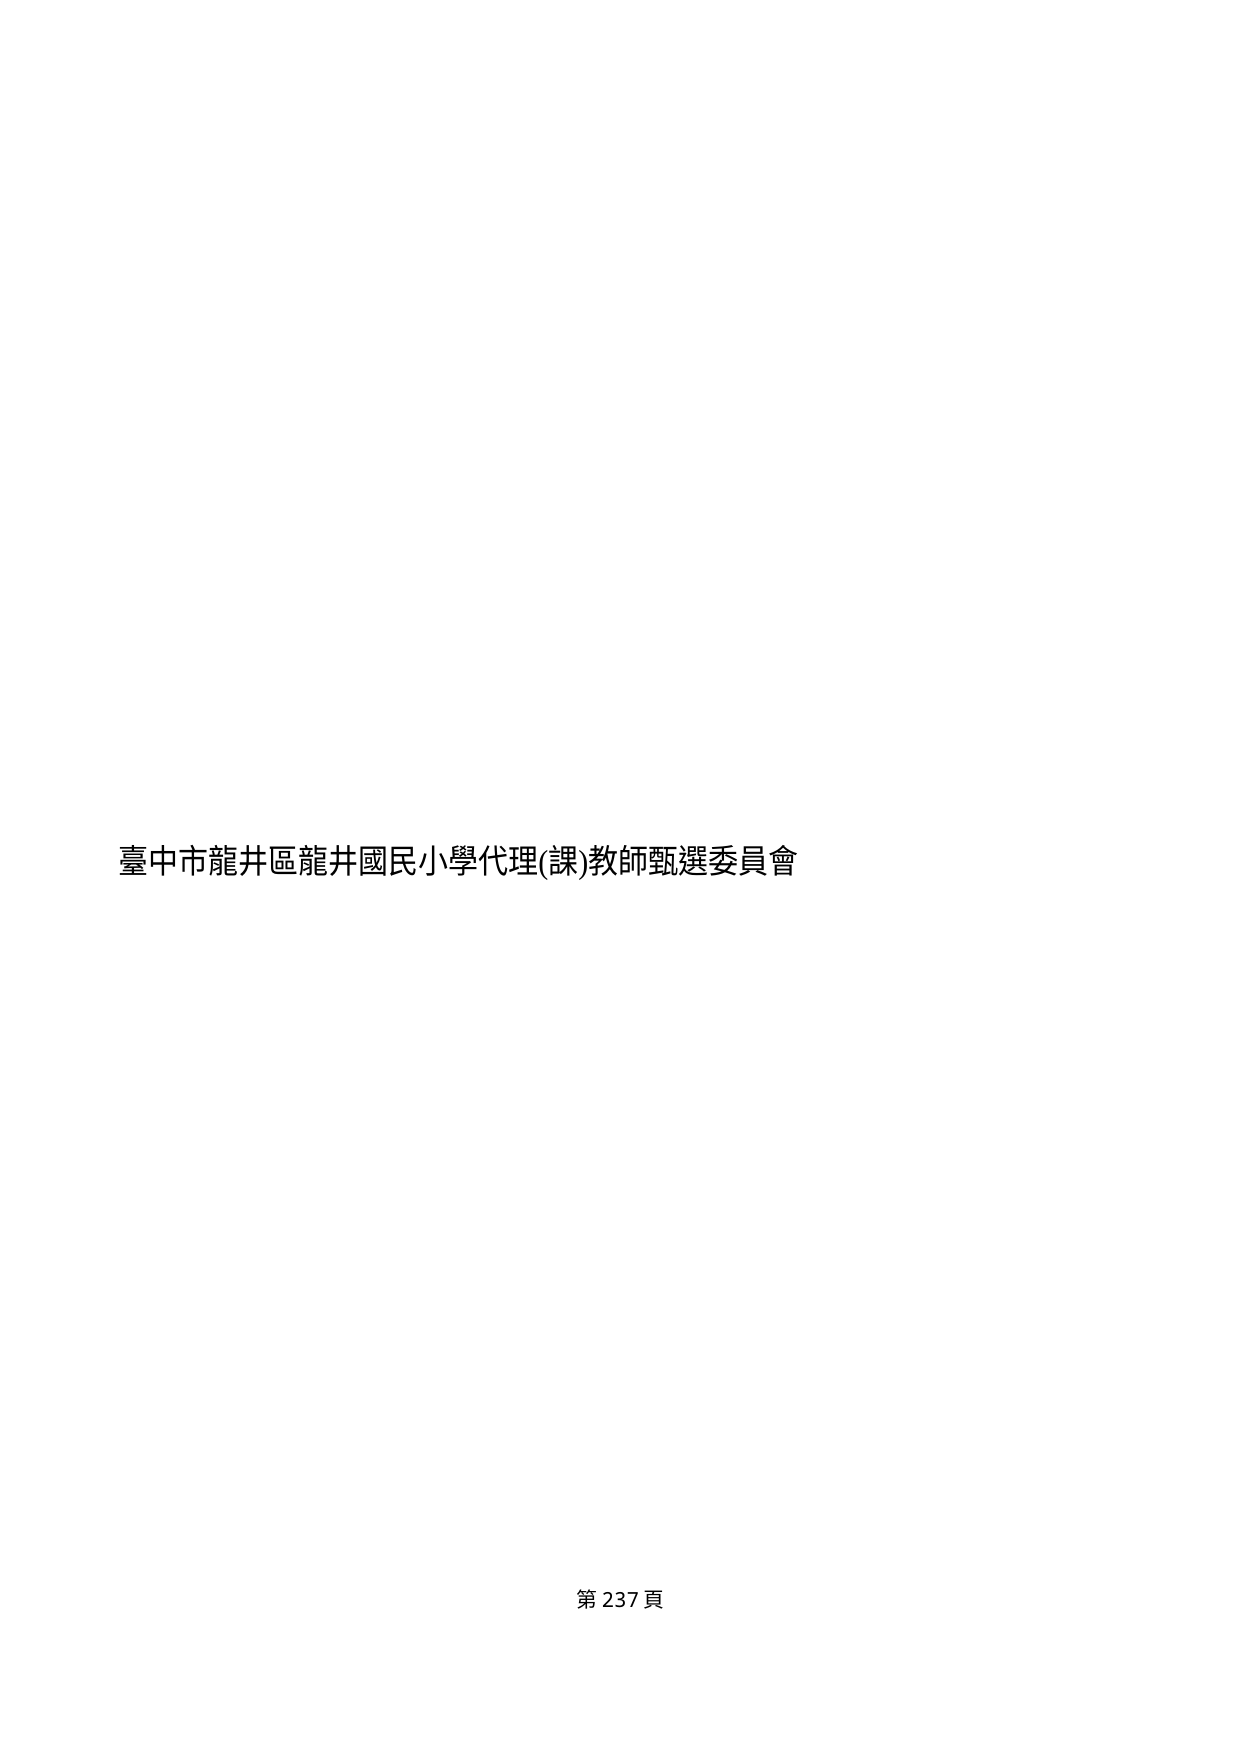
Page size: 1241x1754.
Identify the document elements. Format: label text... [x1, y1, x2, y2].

text 臺中市龍井區龍井國民小學代理(課)教師甄選委員會 [118, 817, 1122, 880]
